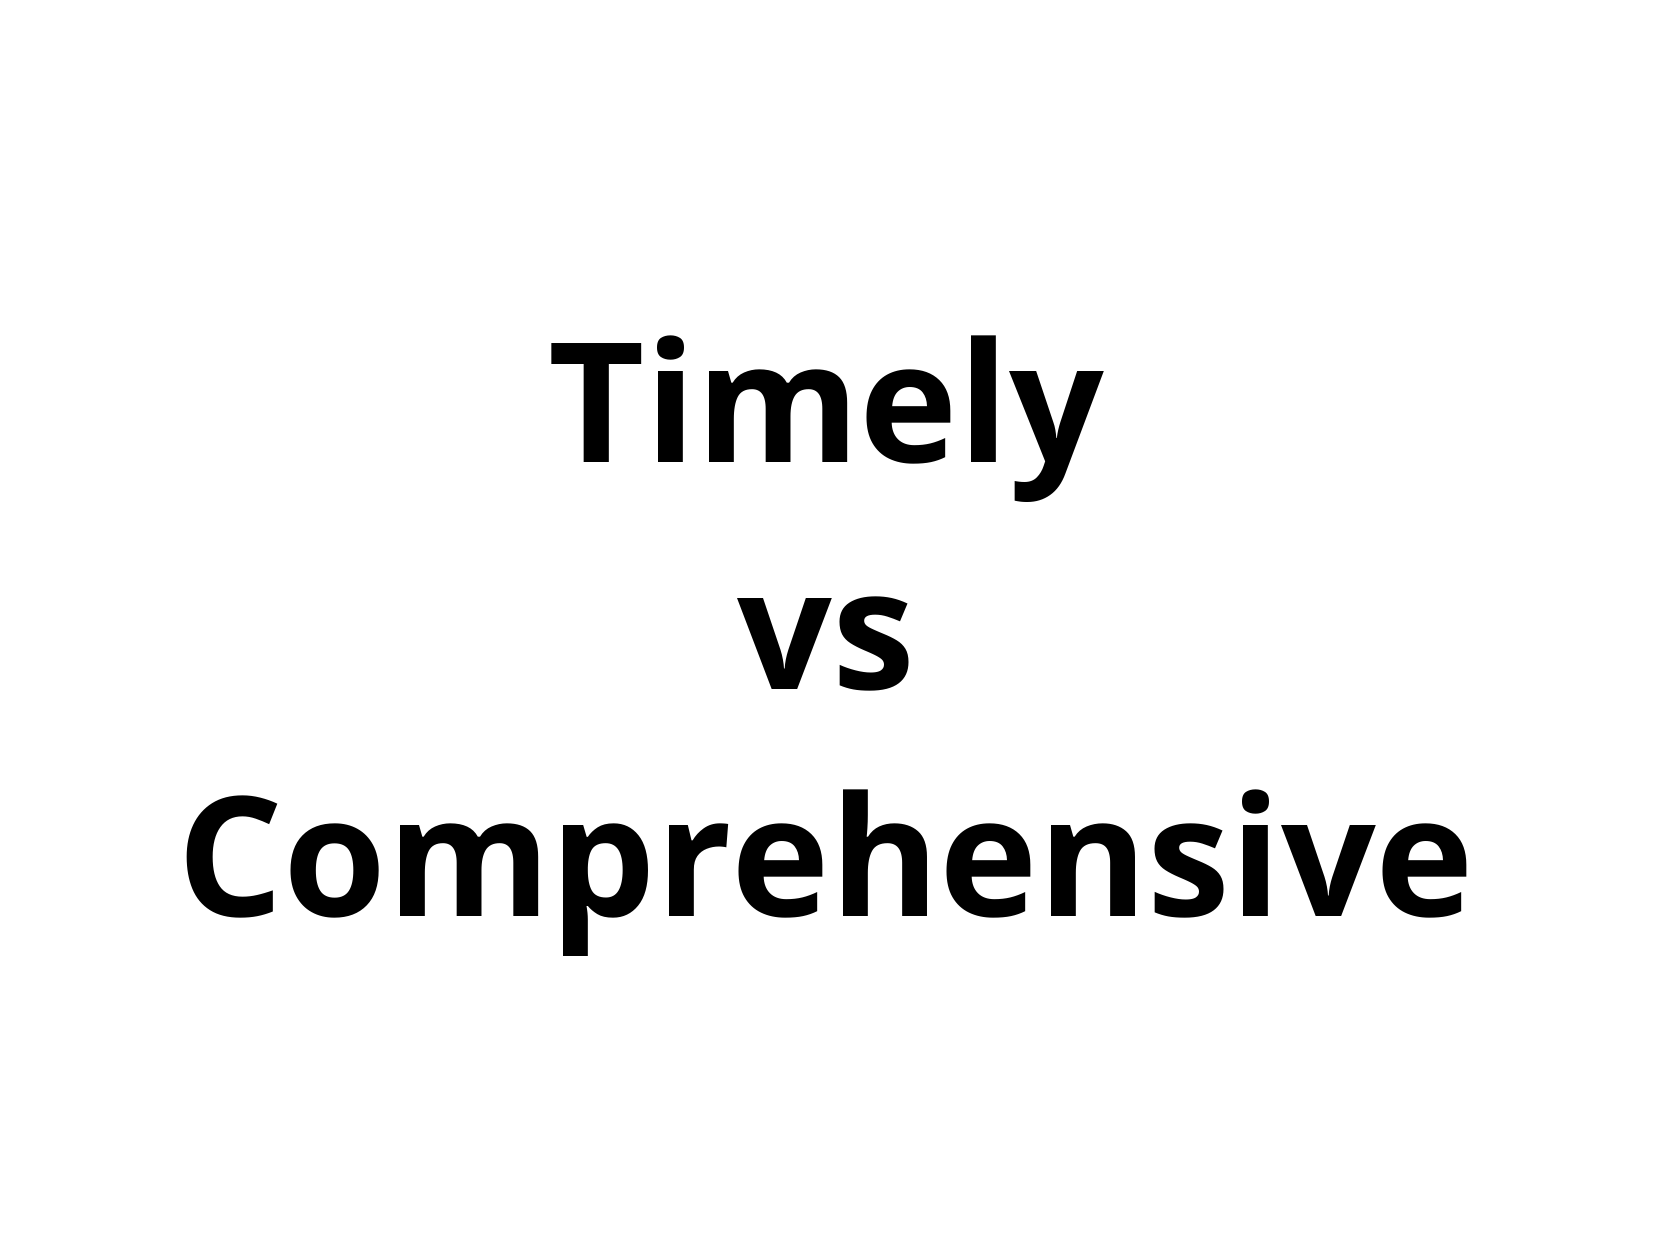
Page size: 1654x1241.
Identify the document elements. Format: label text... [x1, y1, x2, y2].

title Timely vs Comprehensive [82, 49, 1571, 1201]
